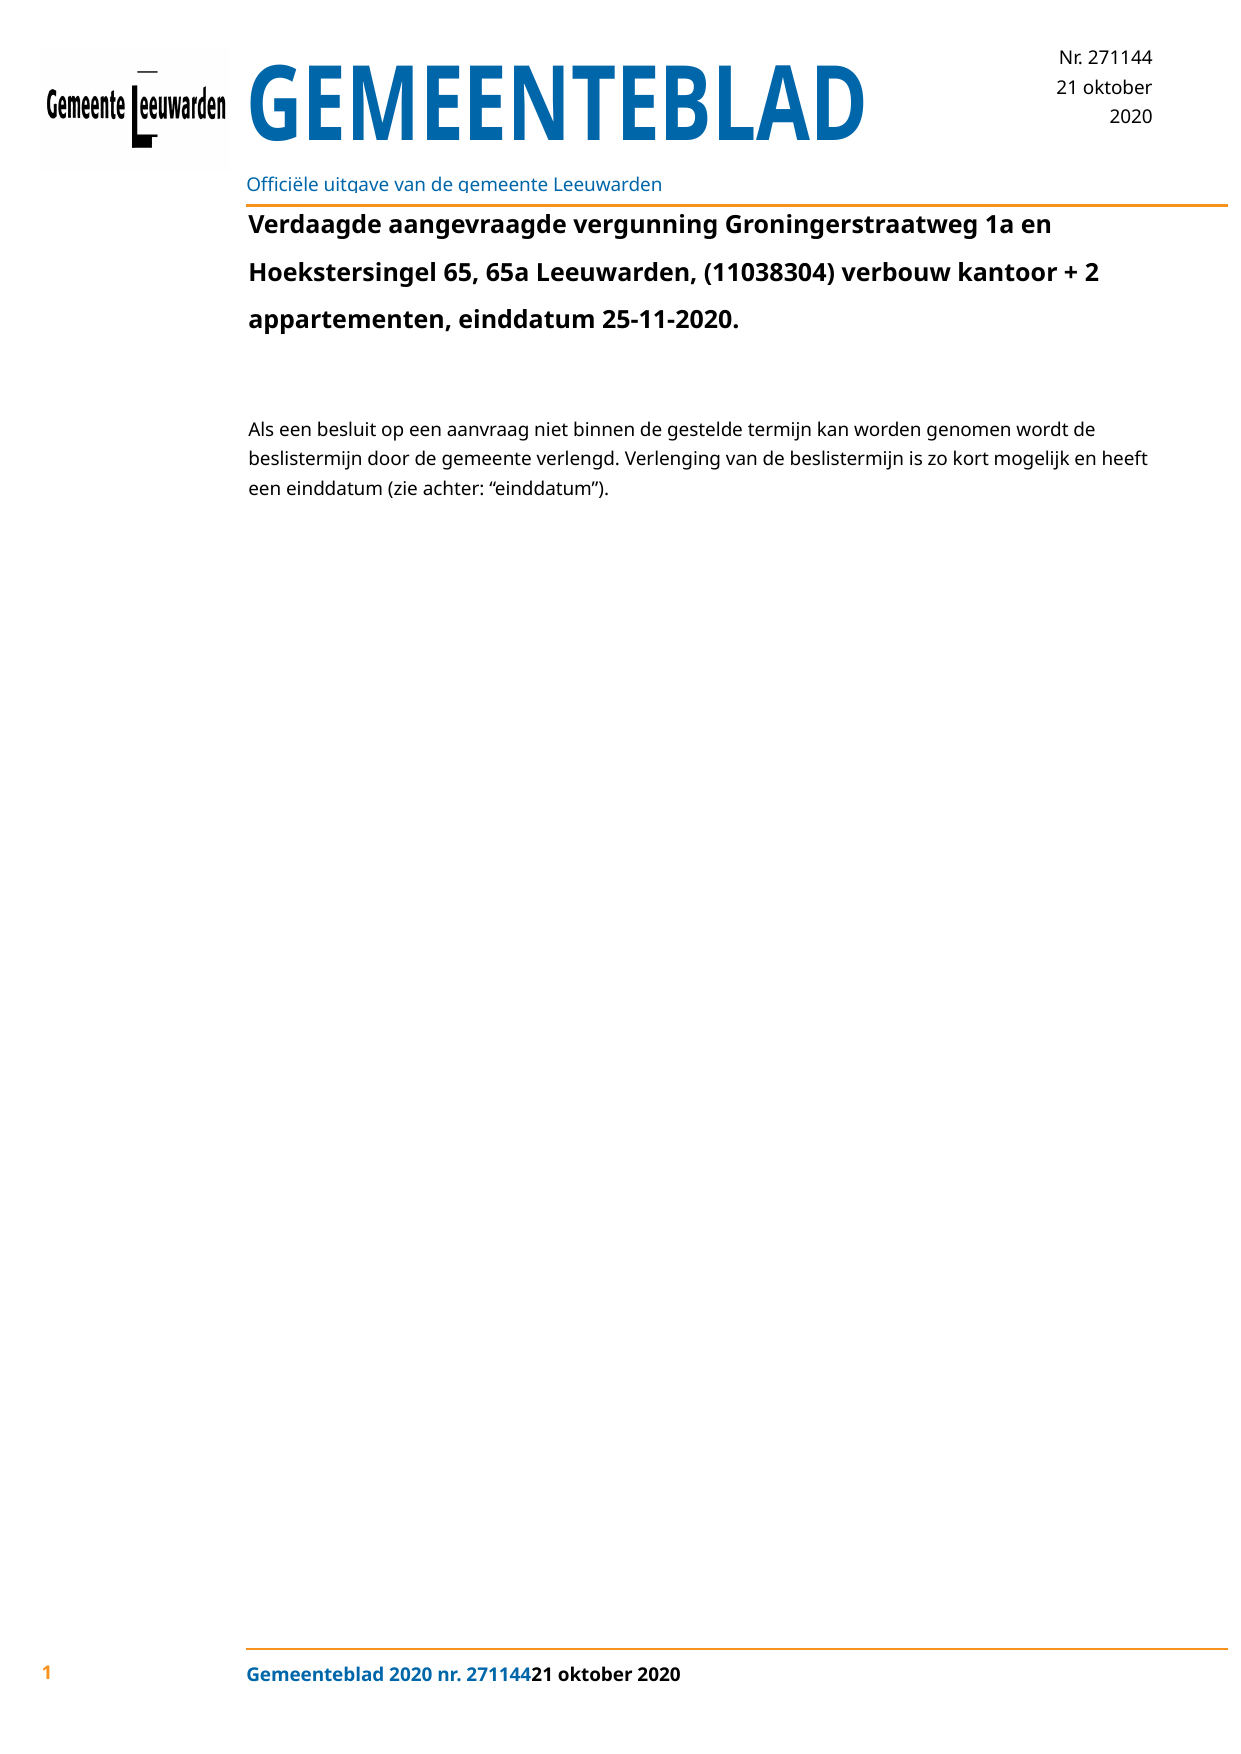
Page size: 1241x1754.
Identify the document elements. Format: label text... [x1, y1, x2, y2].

text Als een besluit op een aanvraag niet binnen de gestelde termijn kan worden genomen wordt de beslistermijn door de gemeente verlengd. Verlenging van de beslistermijn is zo kort mogelijk en heeft een einddatum (zie achter: “einddatum”). [248, 416, 1152, 501]
text Verdaagde aangevraagde vergunning Groningerstraatweg 1a en Hoekstersingel 65, 65a Leeuwarden, (11038304) verbouw kantoor + 2 appartementen, einddatum 25-11-2020. [248, 207, 1152, 336]
picture [41, 47, 231, 172]
